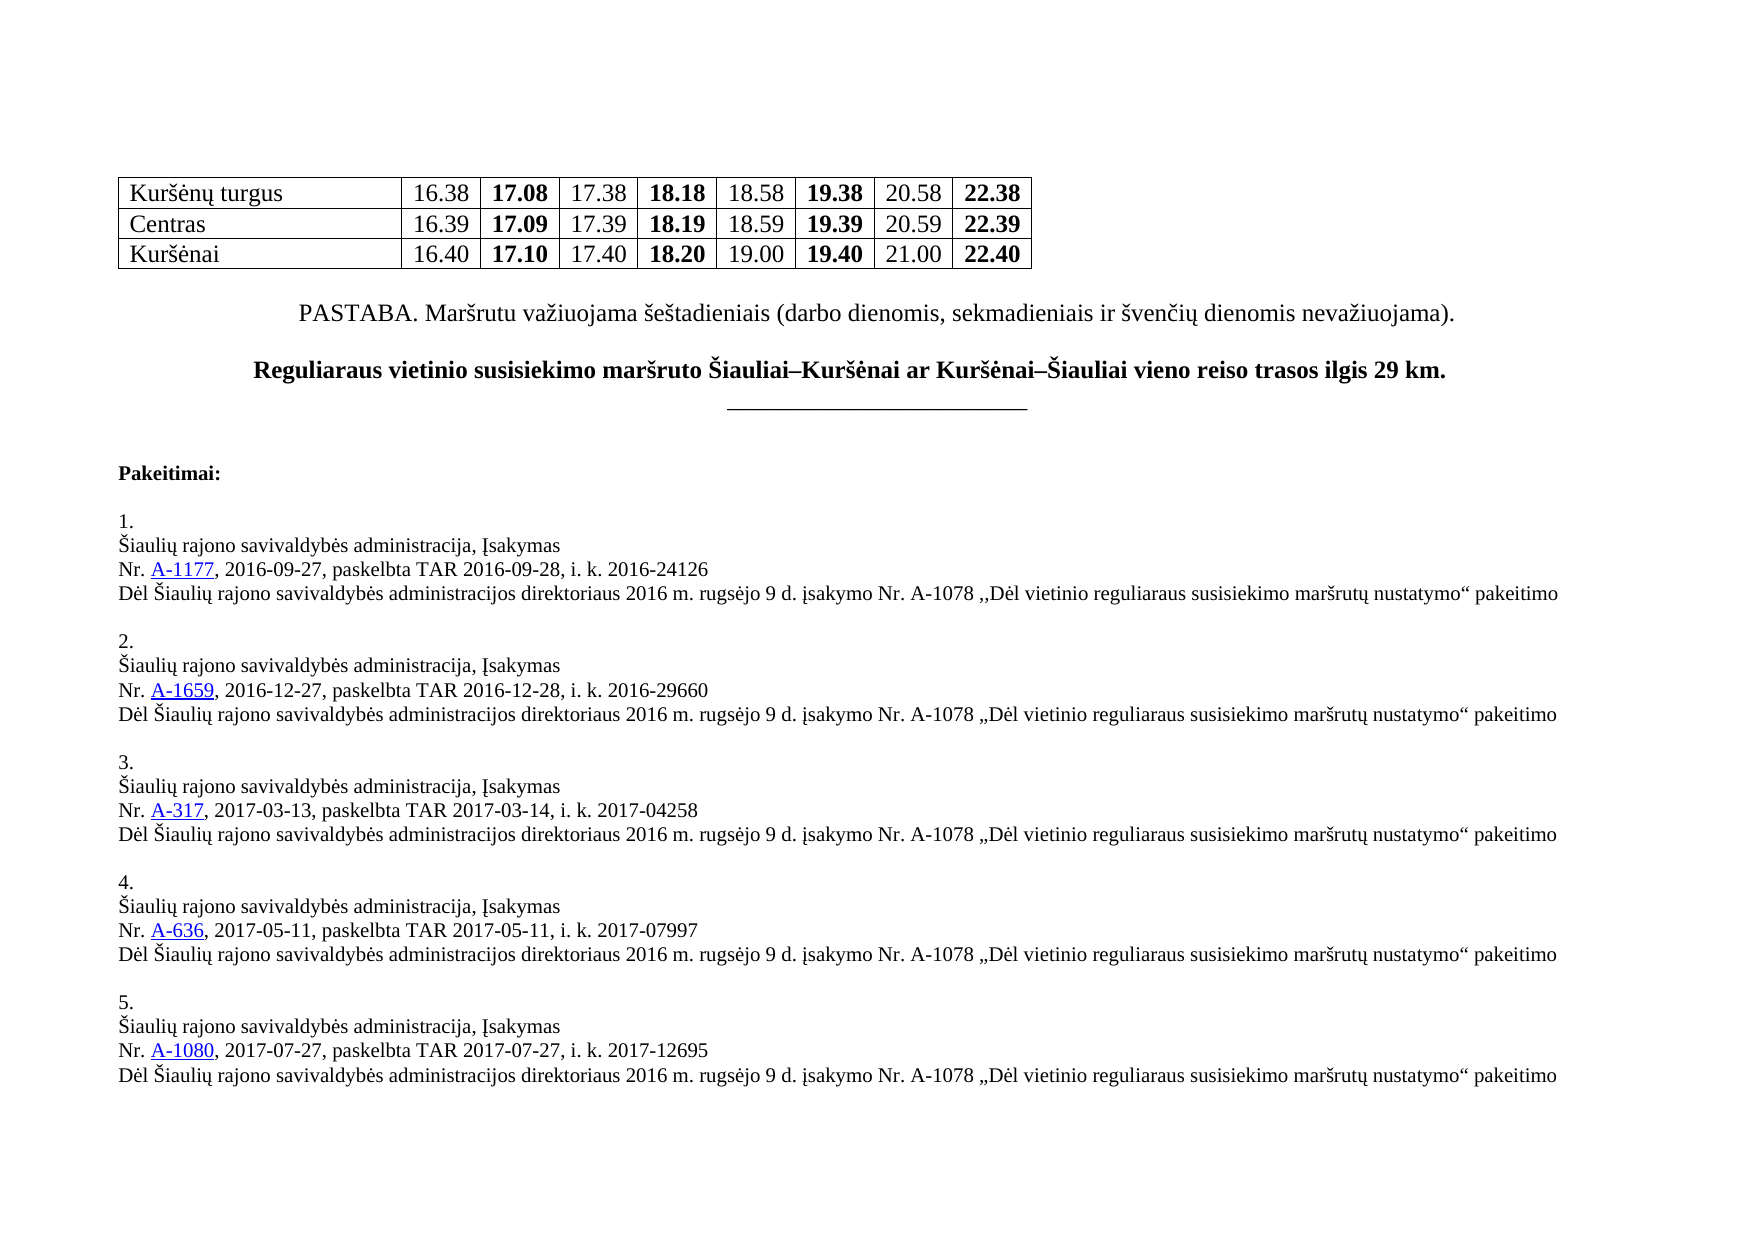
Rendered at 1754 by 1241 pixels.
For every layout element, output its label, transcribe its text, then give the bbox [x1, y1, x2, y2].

text Dėl Šiaulių rajono savivaldybės administracijos direktoriaus 2016 m. rugsėjo 9 d. įsakymo Nr. A-1078 „Dėl vietinio reguliaraus susisiekimo maršrutų nustatymo“ pakeitimo [118, 1062, 1636, 1087]
table_cell 19.00 [717, 239, 795, 268]
text PASTABA. Maršrutu važiuojama šeštadieniais (darbo dienomis, sekmadieniais ir švenčių dienomis nevažiuojama). [118, 298, 1636, 327]
text ________________________ [118, 384, 1636, 413]
table_cell 16.38 [402, 178, 480, 208]
table_cell 16.40 [402, 239, 480, 268]
text 5. [118, 990, 1636, 1014]
table_cell 17.10 [481, 239, 559, 268]
table_cell 22.40 [953, 239, 1031, 268]
text 2. [118, 629, 1636, 653]
table_cell Centras [119, 209, 401, 238]
table_cell 17.08 [481, 178, 559, 208]
table_cell 16.39 [402, 209, 480, 238]
text 3. [118, 750, 1636, 774]
table_cell 17.09 [481, 209, 559, 238]
table_cell 19.39 [796, 209, 874, 238]
table_cell 20.59 [875, 209, 952, 238]
text Šiaulių rajono savivaldybės administracija, Įsakymas [118, 533, 1636, 557]
table_cell 17.40 [560, 239, 637, 268]
text Dėl Šiaulių rajono savivaldybės administracijos direktoriaus 2016 m. rugsėjo 9 d. įsakymo Nr. A-1078 ,,Dėl vietinio reguliaraus susisiekimo maršrutų nustatymo“ pakeitimo [118, 581, 1636, 605]
table_cell 19.38 [796, 178, 874, 208]
table_cell 17.38 [560, 178, 637, 208]
text Nr. A-1080, 2017-07-27, paskelbta TAR 2017-07-27, i. k. 2017-12695 [118, 1038, 1636, 1062]
table_cell 22.39 [953, 209, 1031, 238]
text Nr. A-1177, 2016-09-27, paskelbta TAR 2016-09-28, i. k. 2016-24126 [118, 557, 1636, 581]
table_cell 17.39 [560, 209, 637, 238]
table_cell Kuršėnai [119, 239, 401, 268]
table_cell 18.19 [638, 209, 716, 238]
text Šiaulių rajono savivaldybės administracija, Įsakymas [118, 1014, 1636, 1038]
table_cell Kuršėnų turgus [119, 178, 401, 208]
text Nr. A-317, 2017-03-13, paskelbta TAR 2017-03-14, i. k. 2017-04258 [118, 798, 1636, 822]
table_cell 22.38 [953, 178, 1031, 208]
text Šiaulių rajono savivaldybės administracija, Įsakymas [118, 653, 1636, 677]
table_cell 18.18 [638, 178, 716, 208]
table_cell 19.40 [796, 239, 874, 268]
table_cell 21.00 [875, 239, 952, 268]
text Dėl Šiaulių rajono savivaldybės administracijos direktoriaus 2016 m. rugsėjo 9 d. įsakymo Nr. A-1078 „Dėl vietinio reguliaraus susisiekimo maršrutų nustatymo“ pakeitimo [118, 822, 1636, 846]
text Šiaulių rajono savivaldybės administracija, Įsakymas [118, 774, 1636, 798]
text Dėl Šiaulių rajono savivaldybės administracijos direktoriaus 2016 m. rugsėjo 9 d. įsakymo Nr. A-1078 „Dėl vietinio reguliaraus susisiekimo maršrutų nustatymo“ pakeitimo [118, 942, 1636, 966]
table_cell 20.58 [875, 178, 952, 208]
text Šiaulių rajono savivaldybės administracija, Įsakymas [118, 894, 1636, 918]
table_cell 18.59 [717, 209, 795, 238]
text 1. [118, 509, 1636, 533]
text Nr. A-1659, 2016-12-27, paskelbta TAR 2016-12-28, i. k. 2016-29660 [118, 677, 1636, 702]
text Reguliaraus vietinio susisiekimo maršruto Šiauliai–Kuršėnai ar Kuršėnai–Šiauliai vieno reiso trasos ilgis 29 km. [118, 355, 1636, 384]
text Pakeitimai: [118, 461, 1636, 485]
text 4. [118, 870, 1636, 894]
text Nr. A-636, 2017-05-11, paskelbta TAR 2017-05-11, i. k. 2017-07997 [118, 918, 1636, 942]
table_cell 18.58 [717, 178, 795, 208]
text Dėl Šiaulių rajono savivaldybės administracijos direktoriaus 2016 m. rugsėjo 9 d. įsakymo Nr. A-1078 „Dėl vietinio reguliaraus susisiekimo maršrutų nustatymo“ pakeitimo [118, 702, 1636, 726]
table_cell 18.20 [638, 239, 716, 268]
